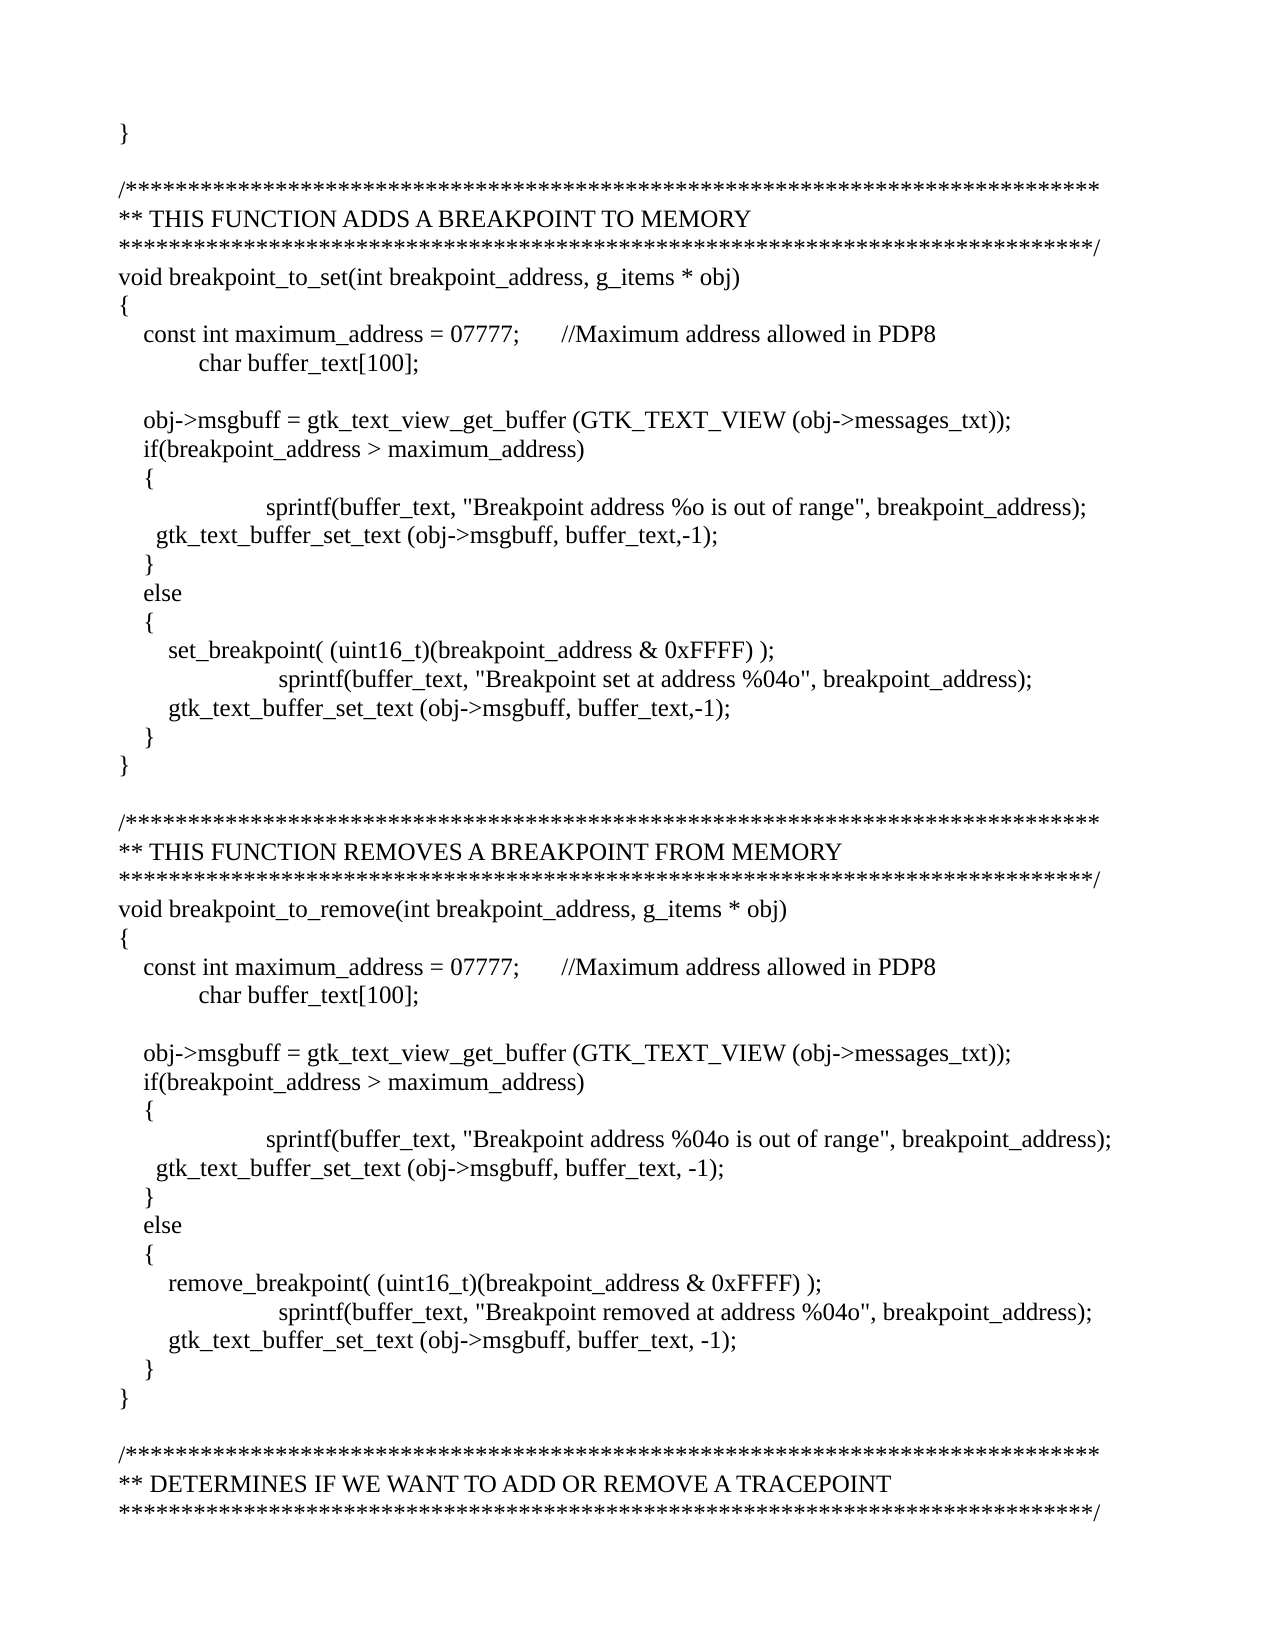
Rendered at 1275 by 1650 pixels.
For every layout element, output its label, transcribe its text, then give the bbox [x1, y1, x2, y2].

text ** THIS FUNCTION REMOVES A BREAKPOINT FROM MEMORY [118, 837, 1157, 866]
text obj->msgbuff = gtk_text_view_get_buffer (GTK_TEXT_VIEW (obj->messages_txt)); [118, 1038, 1157, 1067]
text sprintf(buffer_text, "Breakpoint removed at address %04o", breakpoint_address); [118, 1297, 1157, 1326]
text char buffer_text[100]; [118, 348, 1157, 377]
text void breakpoint_to_set(int breakpoint_address, g_items * obj) [118, 262, 1157, 291]
text ** THIS FUNCTION ADDS A BREAKPOINT TO MEMORY [118, 204, 1157, 233]
text ******************************************************************************/ [118, 233, 1157, 262]
text const int maximum_address = 07777; //Maximum address allowed in PDP8 [118, 952, 1157, 981]
text } [118, 722, 1157, 751]
text char buffer_text[100]; [118, 981, 1157, 1009]
text sprintf(buffer_text, "Breakpoint address %o is out of range", breakpoint_address); [118, 492, 1157, 521]
text sprintf(buffer_text, "Breakpoint set at address %04o", breakpoint_address); [118, 664, 1157, 693]
text } [118, 1182, 1157, 1211]
text /****************************************************************************** [118, 808, 1157, 837]
text else [118, 578, 1157, 607]
text gtk_text_buffer_set_text (obj->msgbuff, buffer_text,-1); [118, 693, 1157, 722]
text /****************************************************************************** [118, 176, 1157, 204]
text { [118, 923, 1157, 952]
text if(breakpoint_address > maximum_address) [118, 434, 1157, 463]
text gtk_text_buffer_set_text (obj->msgbuff, buffer_text,-1); [118, 521, 1157, 549]
text const int maximum_address = 07777; //Maximum address allowed in PDP8 [118, 319, 1157, 348]
text { [118, 463, 1157, 492]
text } [118, 549, 1157, 578]
text gtk_text_buffer_set_text (obj->msgbuff, buffer_text, -1); [118, 1326, 1157, 1354]
text else [118, 1211, 1157, 1239]
text /****************************************************************************** [118, 1441, 1157, 1469]
text remove_breakpoint( (uint16_t)(breakpoint_address & 0xFFFF) ); [118, 1268, 1157, 1297]
text ** DETERMINES IF WE WANT TO ADD OR REMOVE A TRACEPOINT [118, 1469, 1157, 1498]
text } [118, 118, 1157, 147]
text } [118, 1354, 1157, 1383]
text set_breakpoint( (uint16_t)(breakpoint_address & 0xFFFF) ); [118, 636, 1157, 664]
text ******************************************************************************/ [118, 1498, 1157, 1527]
text if(breakpoint_address > maximum_address) [118, 1067, 1157, 1096]
text { [118, 1096, 1157, 1124]
text void breakpoint_to_remove(int breakpoint_address, g_items * obj) [118, 894, 1157, 923]
text obj->msgbuff = gtk_text_view_get_buffer (GTK_TEXT_VIEW (obj->messages_txt)); [118, 406, 1157, 434]
text { [118, 607, 1157, 636]
text { [118, 291, 1157, 319]
text } [118, 751, 1157, 779]
text sprintf(buffer_text, "Breakpoint address %04o is out of range", breakpoint_address); [118, 1124, 1157, 1153]
text ******************************************************************************/ [118, 866, 1157, 894]
text { [118, 1239, 1157, 1268]
text gtk_text_buffer_set_text (obj->msgbuff, buffer_text, -1); [118, 1153, 1157, 1182]
text } [118, 1383, 1157, 1412]
